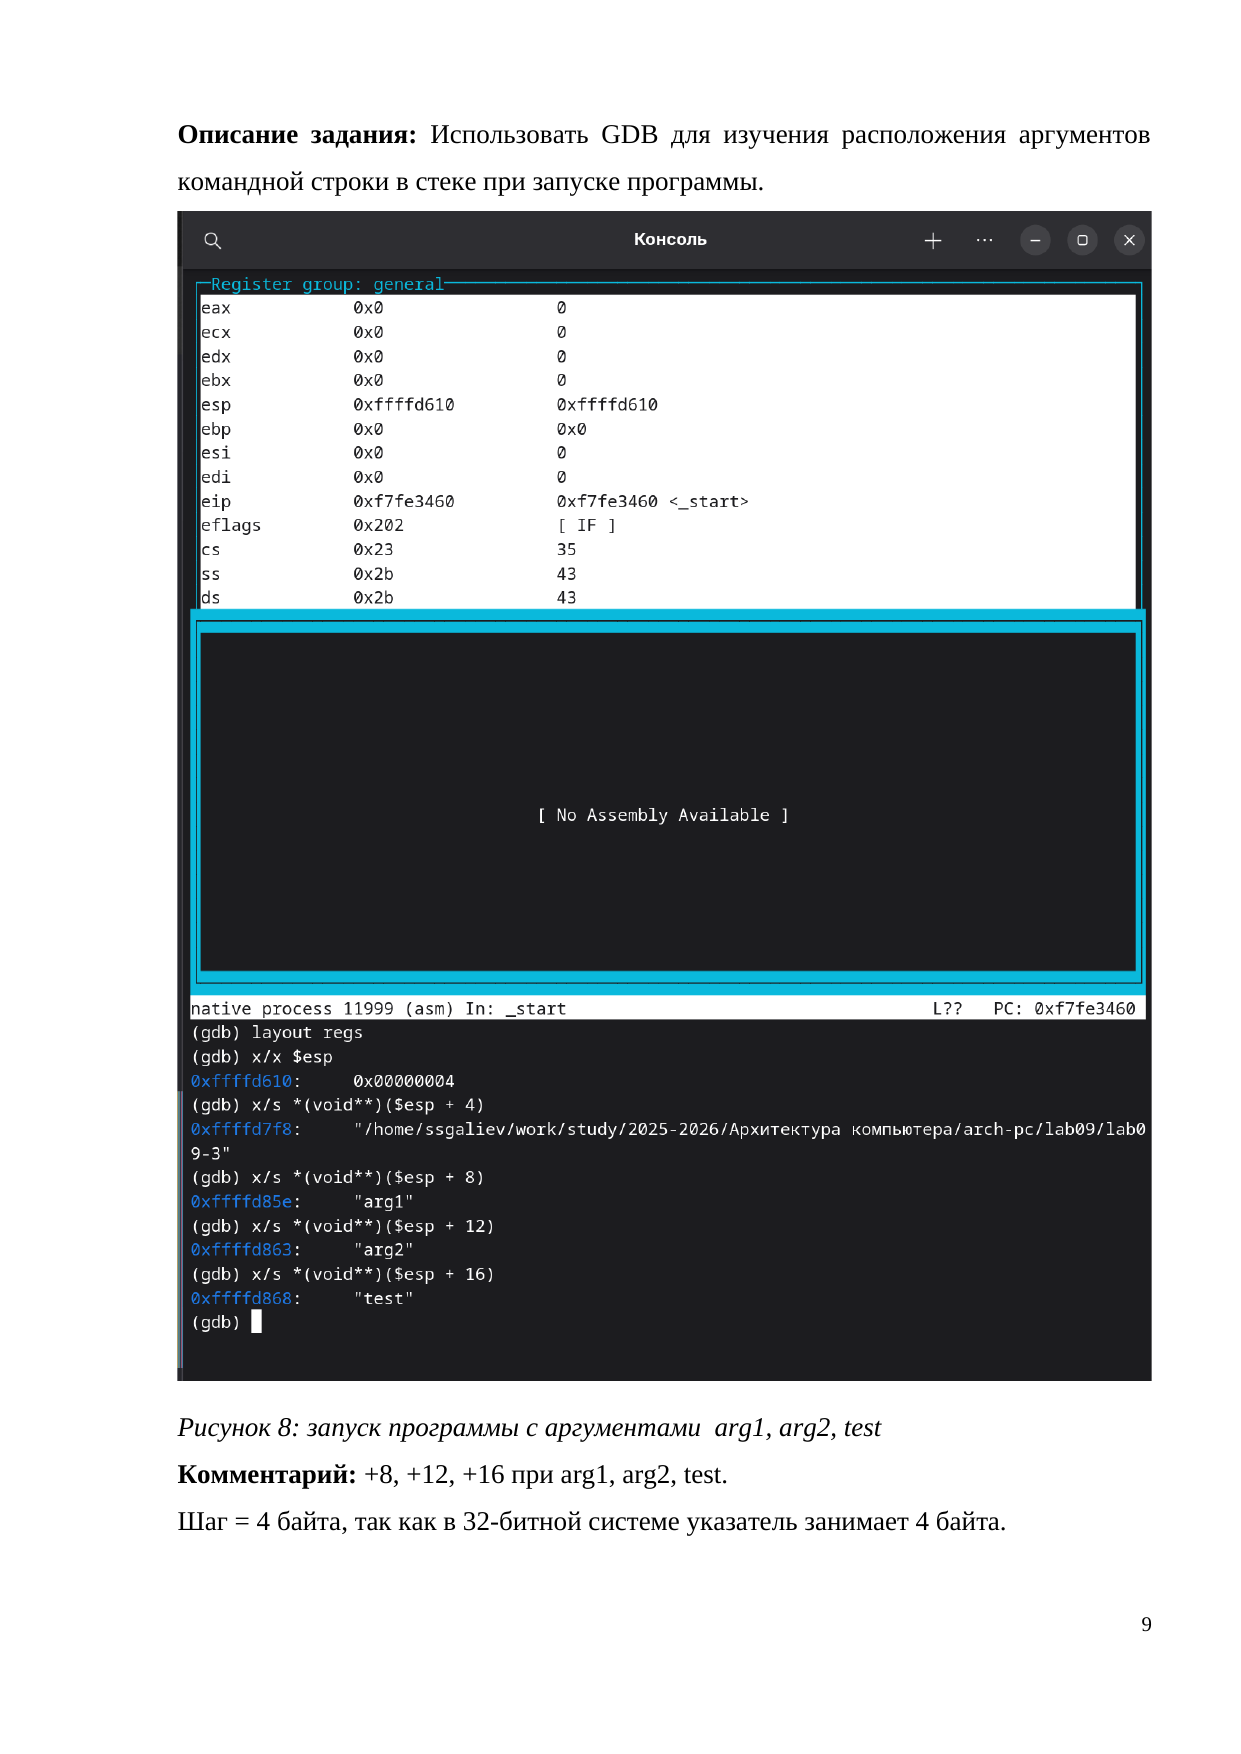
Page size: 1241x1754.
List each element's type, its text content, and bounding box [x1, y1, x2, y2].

picture [177, 211, 1152, 1381]
text Описание задания: Использовать GDB для изучения расположения аргументов командной строки в стеке при запуске программы. [177, 118, 1152, 196]
text Рисунок 8: запуск программы с аргументами arg1, arg2, test [177, 1381, 1152, 1442]
text Комментарий: +8, +12, +16 при arg1, arg2, test. Шаг = 4 байта, так как в 32-битной системе указатель занимает 4 байта. [177, 1458, 1152, 1536]
